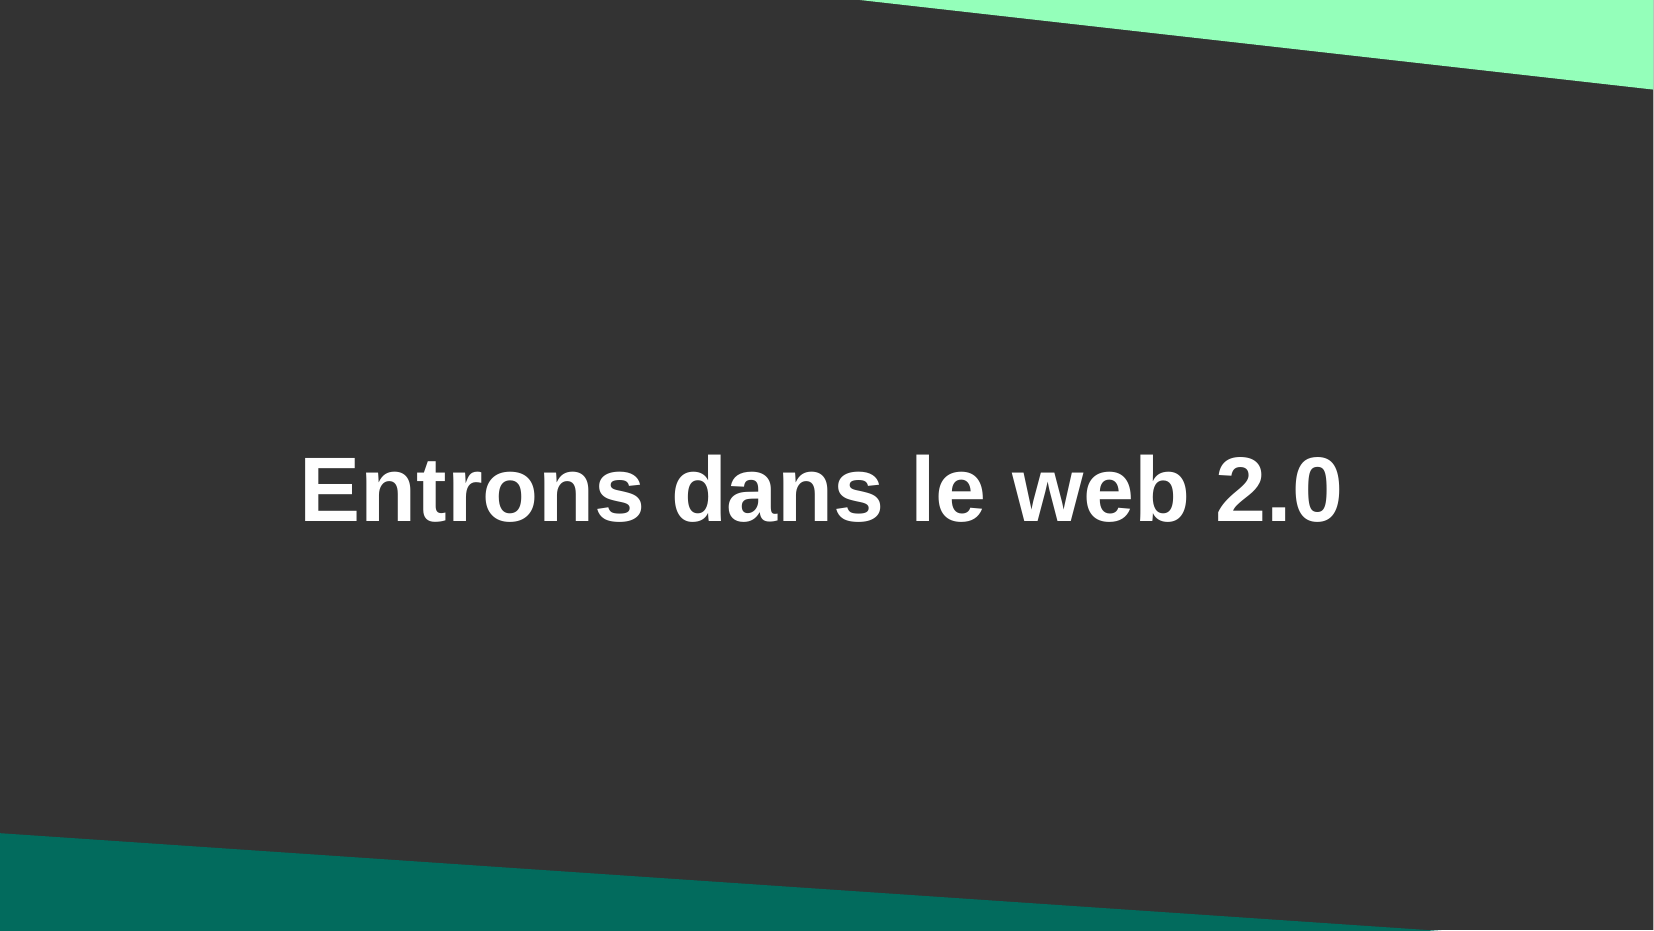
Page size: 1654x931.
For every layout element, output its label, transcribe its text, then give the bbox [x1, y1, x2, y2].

text_box [859, 0, 1654, 90]
title Entrons dans le web 2.0 [22, 438, 1622, 542]
